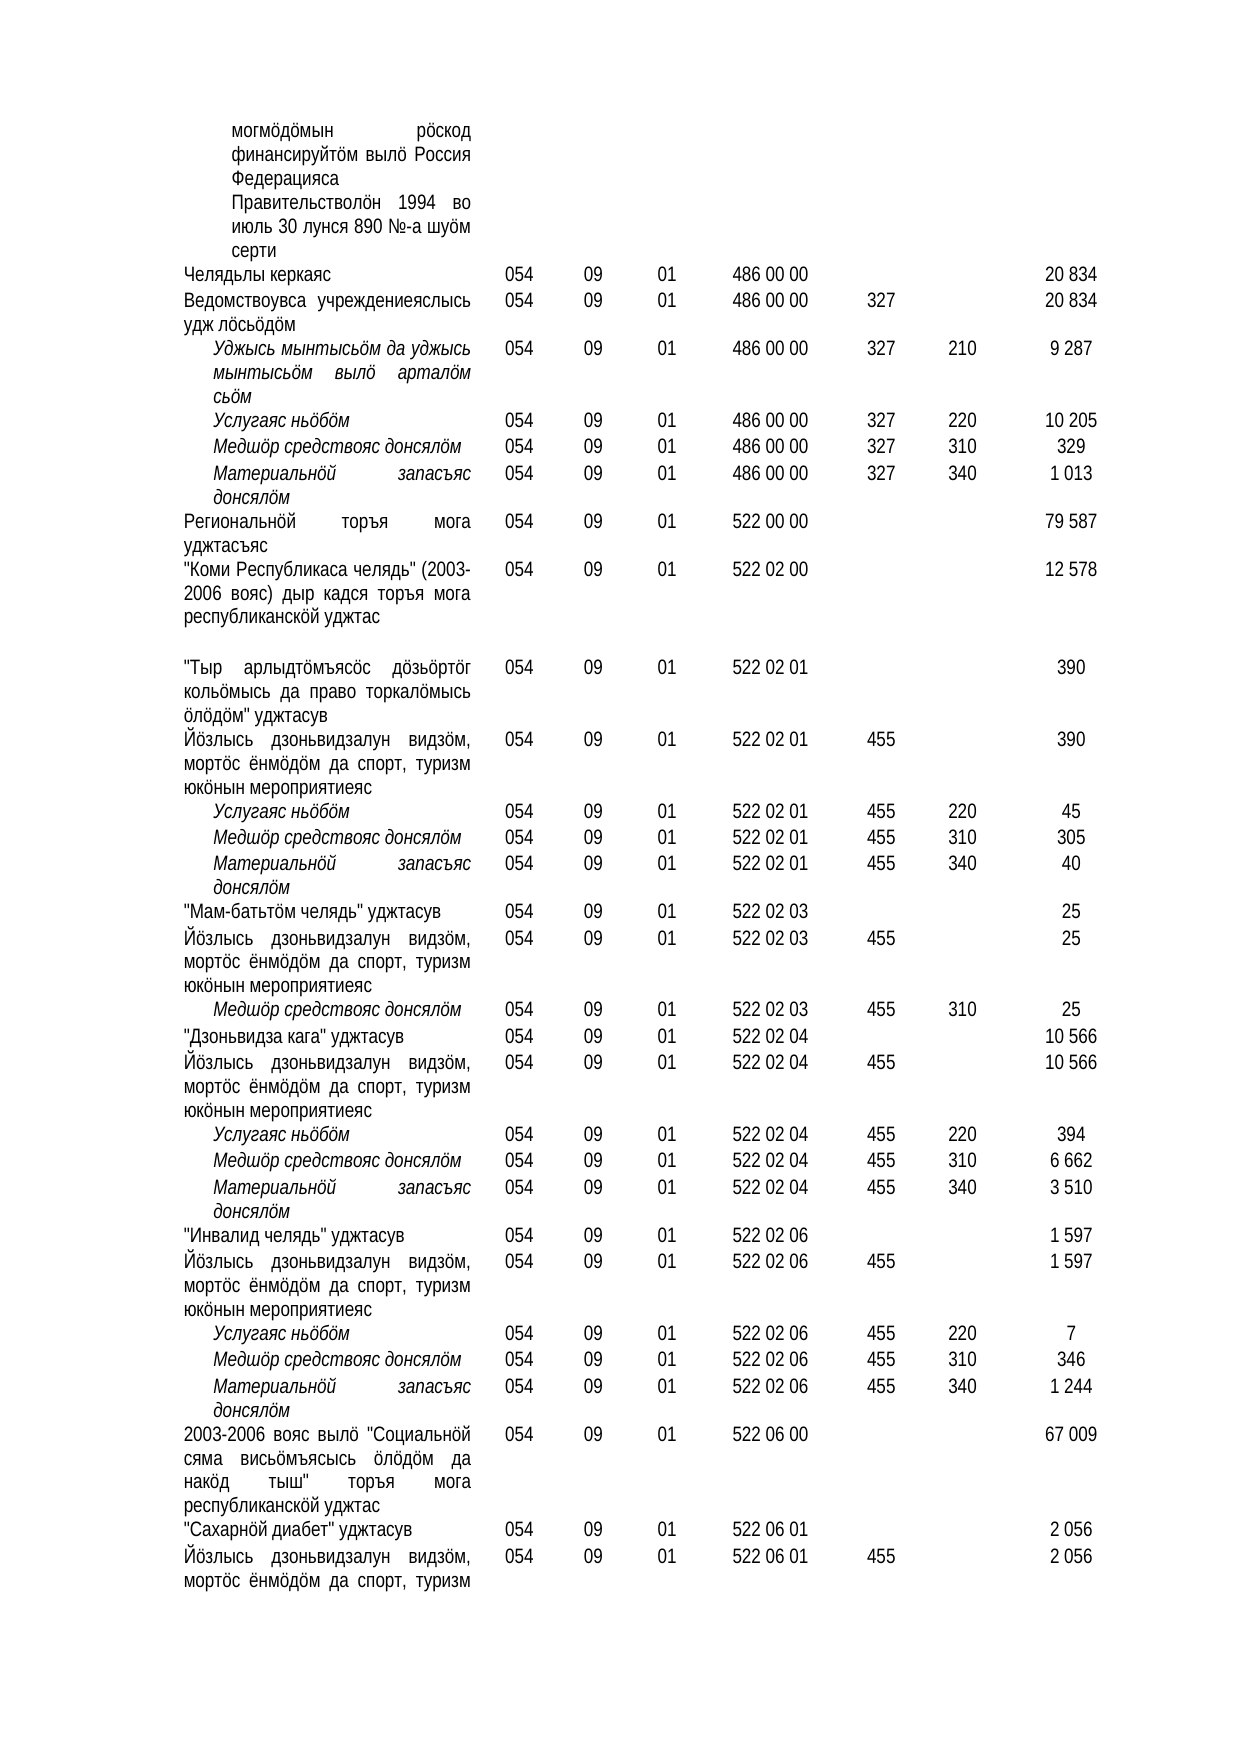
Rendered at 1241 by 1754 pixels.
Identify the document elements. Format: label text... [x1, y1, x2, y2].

table_cell 09 [556, 727, 630, 798]
table_cell 1 244 [999, 1374, 1143, 1421]
table_cell 01 [630, 1050, 704, 1122]
table_cell [925, 926, 999, 997]
table_cell 25 [999, 899, 1143, 926]
table_cell 522 00 00 [704, 509, 837, 557]
table_cell [1143, 1347, 1217, 1373]
table_cell 01 [630, 1249, 704, 1321]
table_cell 10 566 [999, 1050, 1143, 1122]
table_cell [837, 262, 925, 288]
table_cell 522 06 01 [704, 1544, 837, 1592]
table_cell 329 [999, 434, 1143, 461]
table_cell [999, 118, 1143, 262]
table_cell Услугаяс ньöбöм [172, 408, 482, 434]
table_cell [1143, 1122, 1217, 1148]
table_cell 01 [630, 461, 704, 509]
table_cell 220 [925, 1122, 999, 1148]
table_cell Услугаяс ньöбöм [172, 1122, 482, 1148]
table_cell [837, 1421, 925, 1517]
table_cell [925, 1050, 999, 1122]
table_cell 09 [556, 1517, 630, 1544]
table_cell Услугаяс ньöбöм [172, 799, 482, 825]
table_cell Йöзлысь дзоньвидзалун видзöм, мортöс ёнмöдöм да спорт, туризм юкöнын мероприятиеяс [172, 1050, 482, 1122]
table_cell 522 02 04 [704, 1122, 837, 1148]
table_cell 3 510 [999, 1175, 1143, 1223]
table_cell [925, 727, 999, 798]
table_cell 054 [482, 434, 556, 461]
table_cell 346 [999, 1347, 1143, 1373]
table_cell 522 02 01 [704, 799, 837, 825]
table_cell 327 [837, 434, 925, 461]
table_cell 2 056 [999, 1544, 1143, 1592]
table_cell 01 [630, 1421, 704, 1517]
table_cell 455 [837, 1050, 925, 1122]
table_cell 340 [925, 461, 999, 509]
table_cell [1143, 1374, 1217, 1421]
table_cell Уджысь мынтысьöм да уджысь мынтысьöм вылö арталöм сьöм [172, 336, 482, 408]
table_cell 79 587 [999, 509, 1143, 557]
table_cell 522 06 00 [704, 1421, 837, 1517]
table_cell [925, 1517, 999, 1544]
table_cell [925, 509, 999, 557]
table_cell 054 [482, 1122, 556, 1148]
table_cell 054 [482, 288, 556, 336]
table_cell [1143, 799, 1217, 825]
table_cell 522 06 01 [704, 1517, 837, 1544]
table_cell 2 056 [999, 1517, 1143, 1544]
table_cell 327 [837, 408, 925, 434]
table_cell 340 [925, 851, 999, 899]
table_cell [837, 899, 925, 926]
table_cell [925, 1249, 999, 1321]
table_cell 522 02 06 [704, 1249, 837, 1321]
table_cell [1143, 1223, 1217, 1249]
table_cell 2003-2006 вояс вылö "Социальнöй сяма висьöмъясысь öлöдöм да накöд тыш" торъя мога республиканскöй уджтас [172, 1421, 482, 1517]
table_cell 054 [482, 1544, 556, 1592]
table_cell 522 02 04 [704, 1148, 837, 1175]
table_cell 054 [482, 1374, 556, 1421]
table_cell [1143, 629, 1217, 655]
table_cell Услугаяс ньöбöм [172, 1321, 482, 1347]
table_cell [837, 1024, 925, 1050]
table_cell 01 [630, 288, 704, 336]
table_cell 09 [556, 336, 630, 408]
table_cell 12 578 [999, 557, 1143, 628]
table_cell [630, 118, 704, 262]
table_cell 09 [556, 1544, 630, 1592]
table_cell 09 [556, 262, 630, 288]
table_cell 455 [837, 1175, 925, 1223]
table_cell 054 [482, 1223, 556, 1249]
table_cell [630, 629, 704, 655]
table_cell 9 287 [999, 336, 1143, 408]
table_cell 054 [482, 461, 556, 509]
table_cell 054 [482, 557, 556, 628]
table_cell 054 [482, 509, 556, 557]
table_cell "Дзоньвидза кага" уджтасув [172, 1024, 482, 1050]
table_cell 522 02 01 [704, 727, 837, 798]
table_cell 220 [925, 408, 999, 434]
table_cell [1143, 1321, 1217, 1347]
table_cell Медшöр средствояс донсялöм [172, 434, 482, 461]
table_cell Медшöр средствояс донсялöм [172, 1148, 482, 1175]
table_cell 01 [630, 262, 704, 288]
table_cell [1143, 408, 1217, 434]
table_cell [1143, 1050, 1217, 1122]
table_cell [1143, 557, 1217, 628]
table_cell 455 [837, 1321, 925, 1347]
table_cell 09 [556, 1321, 630, 1347]
table_cell 054 [482, 998, 556, 1024]
table_cell [1143, 1148, 1217, 1175]
table_cell 394 [999, 1122, 1143, 1148]
table_cell 054 [482, 262, 556, 288]
table_cell Ведомствоувса учреждениеяслысь удж лöсьöдöм [172, 288, 482, 336]
table_cell 09 [556, 899, 630, 926]
table_cell 09 [556, 851, 630, 899]
table_cell Медшöр средствояс донсялöм [172, 825, 482, 851]
table_cell [1143, 655, 1217, 727]
table_cell 09 [556, 509, 630, 557]
table_cell [1143, 336, 1217, 408]
table_cell 486 00 00 [704, 262, 837, 288]
table_cell 327 [837, 336, 925, 408]
table_cell 340 [925, 1175, 999, 1223]
table_cell 09 [556, 926, 630, 997]
table_cell могмöдöмын рöскод финансируйтöм вылö Россия Федерацияса Правительстволöн 1994 во июль 30 лунся 890 №-а шуöм серти [172, 118, 482, 262]
table_cell 455 [837, 1347, 925, 1373]
table_cell 01 [630, 799, 704, 825]
table_cell 310 [925, 434, 999, 461]
table_cell 054 [482, 825, 556, 851]
table_cell 390 [999, 727, 1143, 798]
table_cell [837, 118, 925, 262]
table_cell [1143, 288, 1217, 336]
table_cell 054 [482, 1148, 556, 1175]
table_cell [1143, 509, 1217, 557]
table_cell 1 597 [999, 1223, 1143, 1249]
table_cell "Мам-батьтöм челядь" уджтасув [172, 899, 482, 926]
table_cell [925, 262, 999, 288]
table_cell [925, 557, 999, 628]
table_cell 455 [837, 1374, 925, 1421]
table_cell "Тыр арлыдтöмъясöс дöзьöртöг кольöмысь да право торкалöмысь öлöдöм" уджтасув [172, 655, 482, 727]
table_cell [837, 1223, 925, 1249]
table_cell 09 [556, 1249, 630, 1321]
table_cell Челядьлы керкаяс [172, 262, 482, 288]
table_cell [1143, 851, 1217, 899]
table_cell 220 [925, 1321, 999, 1347]
table_cell [482, 118, 556, 262]
table_cell Материальнöй запасъяс донсялöм [172, 1374, 482, 1421]
table_cell Йöзлысь дзоньвидзалун видзöм, мортöс ёнмöдöм да спорт, туризм [172, 1544, 482, 1592]
table_cell [1143, 1544, 1217, 1592]
table_cell 054 [482, 1517, 556, 1544]
table_cell [1143, 1024, 1217, 1050]
table_cell 1 013 [999, 461, 1143, 509]
table_cell 09 [556, 557, 630, 628]
table_cell 455 [837, 727, 925, 798]
table_cell 522 02 06 [704, 1347, 837, 1373]
table_cell 054 [482, 1249, 556, 1321]
table_cell 01 [630, 1175, 704, 1223]
table_cell 01 [630, 851, 704, 899]
table_cell 01 [630, 557, 704, 628]
table_cell [1143, 1421, 1217, 1517]
table_cell [925, 1223, 999, 1249]
table_cell [704, 118, 837, 262]
table_cell 522 02 03 [704, 926, 837, 997]
table_cell 327 [837, 288, 925, 336]
table_cell 09 [556, 288, 630, 336]
table_cell 486 00 00 [704, 461, 837, 509]
table_cell [556, 118, 630, 262]
table_cell 01 [630, 1148, 704, 1175]
table_cell 486 00 00 [704, 408, 837, 434]
table_cell 01 [630, 727, 704, 798]
table_cell 054 [482, 851, 556, 899]
table_cell 455 [837, 1544, 925, 1592]
table_cell 054 [482, 655, 556, 727]
table_cell 522 02 03 [704, 899, 837, 926]
table_cell 220 [925, 799, 999, 825]
table_cell 310 [925, 1347, 999, 1373]
table_cell 522 02 04 [704, 1175, 837, 1223]
table_cell 522 02 01 [704, 851, 837, 899]
table_cell 486 00 00 [704, 434, 837, 461]
table_cell 390 [999, 655, 1143, 727]
table_cell 054 [482, 336, 556, 408]
table_cell [837, 629, 925, 655]
table_cell 25 [999, 926, 1143, 997]
table_cell 01 [630, 655, 704, 727]
table_cell [556, 629, 630, 655]
table_cell 09 [556, 998, 630, 1024]
table_cell 09 [556, 1374, 630, 1421]
table_cell [925, 629, 999, 655]
table_cell 09 [556, 1050, 630, 1122]
table_cell 09 [556, 1175, 630, 1223]
table_cell 054 [482, 408, 556, 434]
table_cell Медшöр средствояс донсялöм [172, 998, 482, 1024]
table_cell 01 [630, 1347, 704, 1373]
table_cell Йöзлысь дзоньвидзалун видзöм, мортöс ёнмöдöм да спорт, туризм юкöнын мероприятиеяс [172, 1249, 482, 1321]
table_cell 455 [837, 926, 925, 997]
table_cell 310 [925, 825, 999, 851]
table_cell 20 834 [999, 262, 1143, 288]
table_cell 01 [630, 1544, 704, 1592]
table_cell Йöзлысь дзоньвидзалун видзöм, мортöс ёнмöдöм да спорт, туризм юкöнын мероприятиеяс [172, 926, 482, 997]
table_cell 310 [925, 998, 999, 1024]
table_cell 01 [630, 1024, 704, 1050]
table_cell 09 [556, 799, 630, 825]
table_cell 486 00 00 [704, 336, 837, 408]
table_cell "Коми Республикаса челядь" (2003-2006 вояс) дыр кадся торъя мога республиканскöй уджтас [172, 557, 482, 628]
table_cell "Инвалид челядь" уджтасув [172, 1223, 482, 1249]
table_cell 054 [482, 926, 556, 997]
table_cell 054 [482, 1024, 556, 1050]
table_cell 522 02 06 [704, 1374, 837, 1421]
table_cell 054 [482, 727, 556, 798]
table_cell Региональнöй торъя мога уджтасъяс [172, 509, 482, 557]
table_cell 054 [482, 1421, 556, 1517]
table_cell 45 [999, 799, 1143, 825]
table_cell [1143, 461, 1217, 509]
table_cell 01 [630, 1374, 704, 1421]
table_cell 522 02 04 [704, 1050, 837, 1122]
table_cell 522 02 06 [704, 1321, 837, 1347]
table_cell 09 [556, 1421, 630, 1517]
table_cell 054 [482, 799, 556, 825]
table_cell 01 [630, 336, 704, 408]
table_cell [925, 899, 999, 926]
table_cell [837, 1517, 925, 1544]
table_cell [925, 1024, 999, 1050]
table_cell 455 [837, 851, 925, 899]
table_cell 455 [837, 1122, 925, 1148]
table_cell 522 02 04 [704, 1024, 837, 1050]
table_cell 01 [630, 998, 704, 1024]
table_cell Материальнöй запасъяс донсялöм [172, 1175, 482, 1223]
table_cell 522 02 01 [704, 655, 837, 727]
table_cell 522 02 06 [704, 1223, 837, 1249]
table_cell [925, 288, 999, 336]
table_cell [1143, 899, 1217, 926]
table_cell 01 [630, 1223, 704, 1249]
table_cell 09 [556, 1024, 630, 1050]
table_cell [1143, 1175, 1217, 1223]
table_cell 054 [482, 1050, 556, 1122]
table_cell 455 [837, 799, 925, 825]
table_cell 09 [556, 655, 630, 727]
table_cell 01 [630, 434, 704, 461]
table_cell 09 [556, 1148, 630, 1175]
table_cell [1143, 926, 1217, 997]
table_cell [925, 655, 999, 727]
table_cell 40 [999, 851, 1143, 899]
table_cell 10 205 [999, 408, 1143, 434]
table_cell 01 [630, 1321, 704, 1347]
table_cell 486 00 00 [704, 288, 837, 336]
table_cell [1143, 262, 1217, 288]
table_cell 01 [630, 926, 704, 997]
table_cell [837, 509, 925, 557]
table_cell 522 02 01 [704, 825, 837, 851]
table_cell 522 02 03 [704, 998, 837, 1024]
table_cell 01 [630, 509, 704, 557]
table_cell [1143, 998, 1217, 1024]
table_cell 327 [837, 461, 925, 509]
table_cell 09 [556, 1223, 630, 1249]
table_cell 455 [837, 825, 925, 851]
table_cell 01 [630, 825, 704, 851]
table_cell 20 834 [999, 288, 1143, 336]
table_cell [925, 118, 999, 262]
table_cell 054 [482, 1321, 556, 1347]
table_cell [704, 629, 837, 655]
table_cell [1143, 434, 1217, 461]
table_cell 09 [556, 825, 630, 851]
table_cell [999, 629, 1143, 655]
table_cell [837, 557, 925, 628]
table_cell 01 [630, 899, 704, 926]
table_cell 25 [999, 998, 1143, 1024]
table_cell 054 [482, 1175, 556, 1223]
table_cell [925, 1421, 999, 1517]
table_cell 455 [837, 1249, 925, 1321]
table_cell "Сахарнöй диабет" уджтасув [172, 1517, 482, 1544]
table_cell Материальнöй запасъяс донсялöм [172, 461, 482, 509]
table_cell 09 [556, 461, 630, 509]
table_cell 522 02 00 [704, 557, 837, 628]
table_cell 310 [925, 1148, 999, 1175]
table_cell 67 009 [999, 1421, 1143, 1517]
table_cell [925, 1544, 999, 1592]
table_cell 09 [556, 1122, 630, 1148]
table_cell [1143, 727, 1217, 798]
table_cell 054 [482, 899, 556, 926]
table_cell [1143, 118, 1217, 262]
table_cell 09 [556, 1347, 630, 1373]
table_cell 054 [482, 1347, 556, 1373]
table_cell 1 597 [999, 1249, 1143, 1321]
table_cell [837, 655, 925, 727]
table_cell 6 662 [999, 1148, 1143, 1175]
table_cell 09 [556, 408, 630, 434]
table_cell 210 [925, 336, 999, 408]
table_cell 01 [630, 408, 704, 434]
table_cell 01 [630, 1517, 704, 1544]
table_cell 455 [837, 998, 925, 1024]
table_cell [482, 629, 556, 655]
table_cell 09 [556, 434, 630, 461]
table_cell [1143, 825, 1217, 851]
table_cell 305 [999, 825, 1143, 851]
table_cell Йöзлысь дзоньвидзалун видзöм, мортöс ёнмöдöм да спорт, туризм юкöнын мероприятиеяс [172, 727, 482, 798]
table_cell 10 566 [999, 1024, 1143, 1050]
table_cell [172, 629, 482, 655]
table_cell Медшöр средствояс донсялöм [172, 1347, 482, 1373]
table_cell Материальнöй запасъяс донсялöм [172, 851, 482, 899]
table_cell 7 [999, 1321, 1143, 1347]
table_cell 455 [837, 1148, 925, 1175]
table_cell 340 [925, 1374, 999, 1421]
table_cell [1143, 1517, 1217, 1544]
table_cell [1143, 1249, 1217, 1321]
table_cell 01 [630, 1122, 704, 1148]
